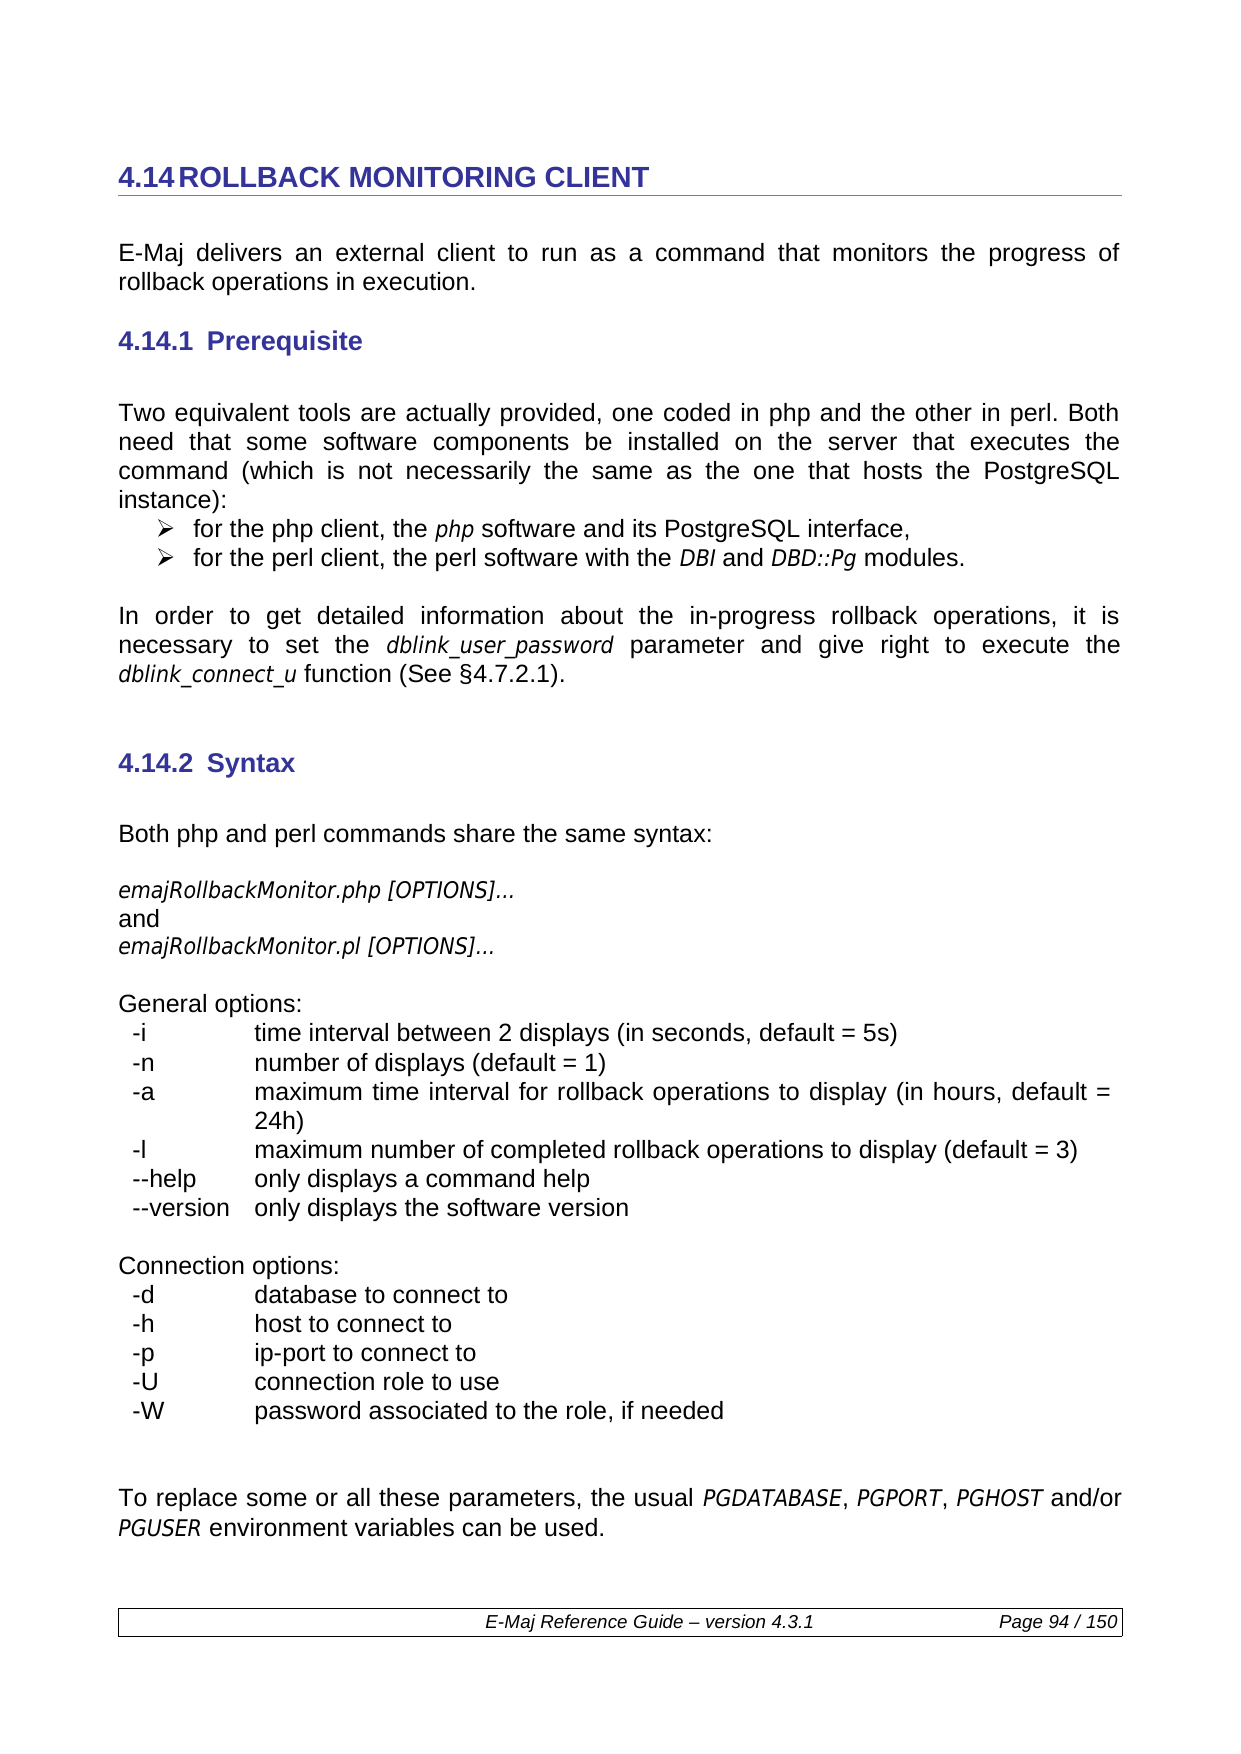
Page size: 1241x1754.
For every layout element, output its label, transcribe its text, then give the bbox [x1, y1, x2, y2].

text -a maximum time interval for rollback operations to display (in hours, default = 24h) [118, 1076, 1122, 1134]
text -p ip-port to connect to [118, 1338, 1122, 1367]
list for the perl client, the perl software with the DBI and DBD::Pg modules. [156, 543, 1122, 572]
text -l maximum number of completed rollback operations to display (default = 3) [118, 1134, 1122, 1164]
text emajRollbackMonitor.php [OPTIONS]... [118, 877, 1122, 904]
text -U connection role to use [118, 1367, 1122, 1396]
subtitle Prerequisite [118, 325, 1122, 356]
subtitle Syntax [118, 746, 1122, 777]
text To replace some or all these parameters, the usual PGDATABASE, PGPORT, PGHOST and/or PGUSER environment variables can be used. [118, 1483, 1122, 1541]
text -W password associated to the role, if needed [118, 1396, 1122, 1425]
text E-Maj delivers an external client to run as a command that monitors the progress of rollback operations in execution. [118, 238, 1122, 296]
text General options: [118, 989, 1122, 1018]
text -d database to connect to [118, 1280, 1122, 1309]
text --version only displays the software version [118, 1193, 1122, 1222]
text -i time interval between 2 displays (in seconds, default = 5s) [118, 1018, 1122, 1047]
text In order to get detailed information about the in-progress rollback operations, it is necessary to set the dblink_user_password parameter and give right to execute the dblink_connect_u function (See §4.7.2.1). [118, 601, 1122, 688]
text -h host to connect to [118, 1309, 1122, 1338]
subtitle Rollback monitoring client [118, 160, 1122, 195]
text and [118, 904, 1122, 933]
text emajRollbackMonitor.pl [OPTIONS]... [118, 933, 1122, 960]
text -n number of displays (default = 1) [118, 1047, 1122, 1076]
text --help only displays a command help [118, 1164, 1122, 1193]
text Connection options: [118, 1251, 1122, 1280]
list for the php client, the php software and its PostgreSQL interface, [156, 514, 1122, 543]
text Both php and perl commands share the same syntax: [118, 819, 1122, 848]
text Two equivalent tools are actually provided, one coded in php and the other in perl. Both need that some software components be installed on the server that executes the command (which is not necessarily the same as the one that hosts the PostgreSQL instance): [118, 398, 1122, 514]
